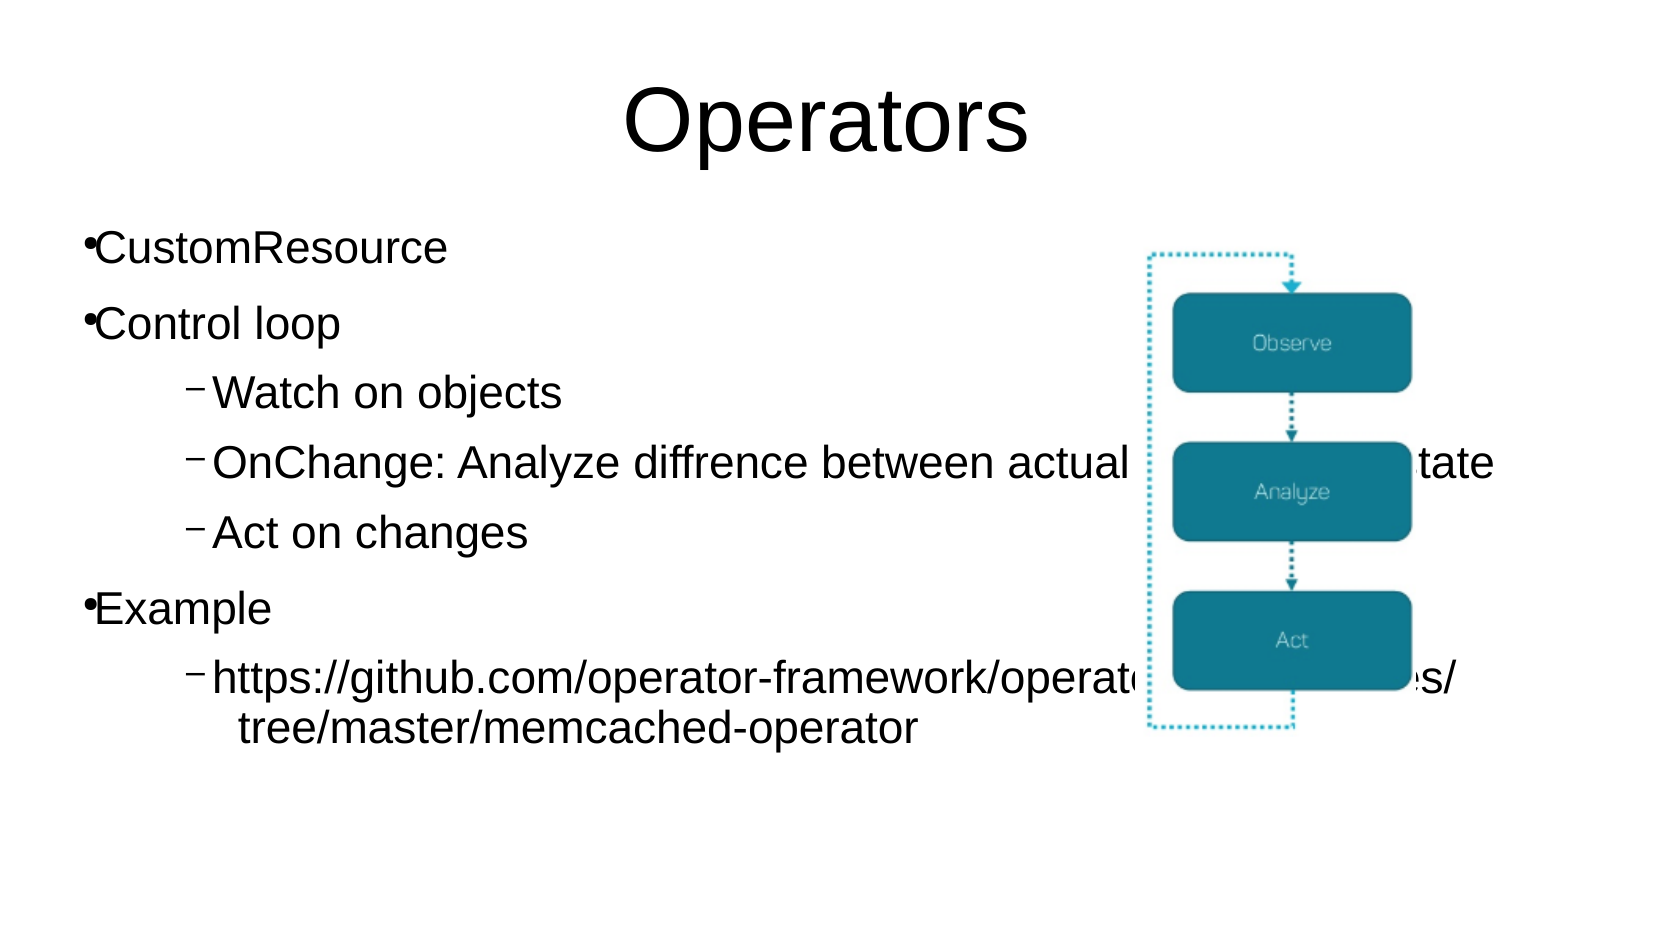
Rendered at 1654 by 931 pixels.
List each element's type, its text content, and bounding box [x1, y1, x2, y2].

title Operators [82, 37, 1571, 193]
list CustomResource Control loop Watch on objects OnChange: Analyze diffrence between actual and desired state Act on changes Example https://github.com/operator-framework/operator-sdk-samples/tree/master/memcached-operator [82, 217, 1571, 758]
picture [1135, 238, 1416, 737]
